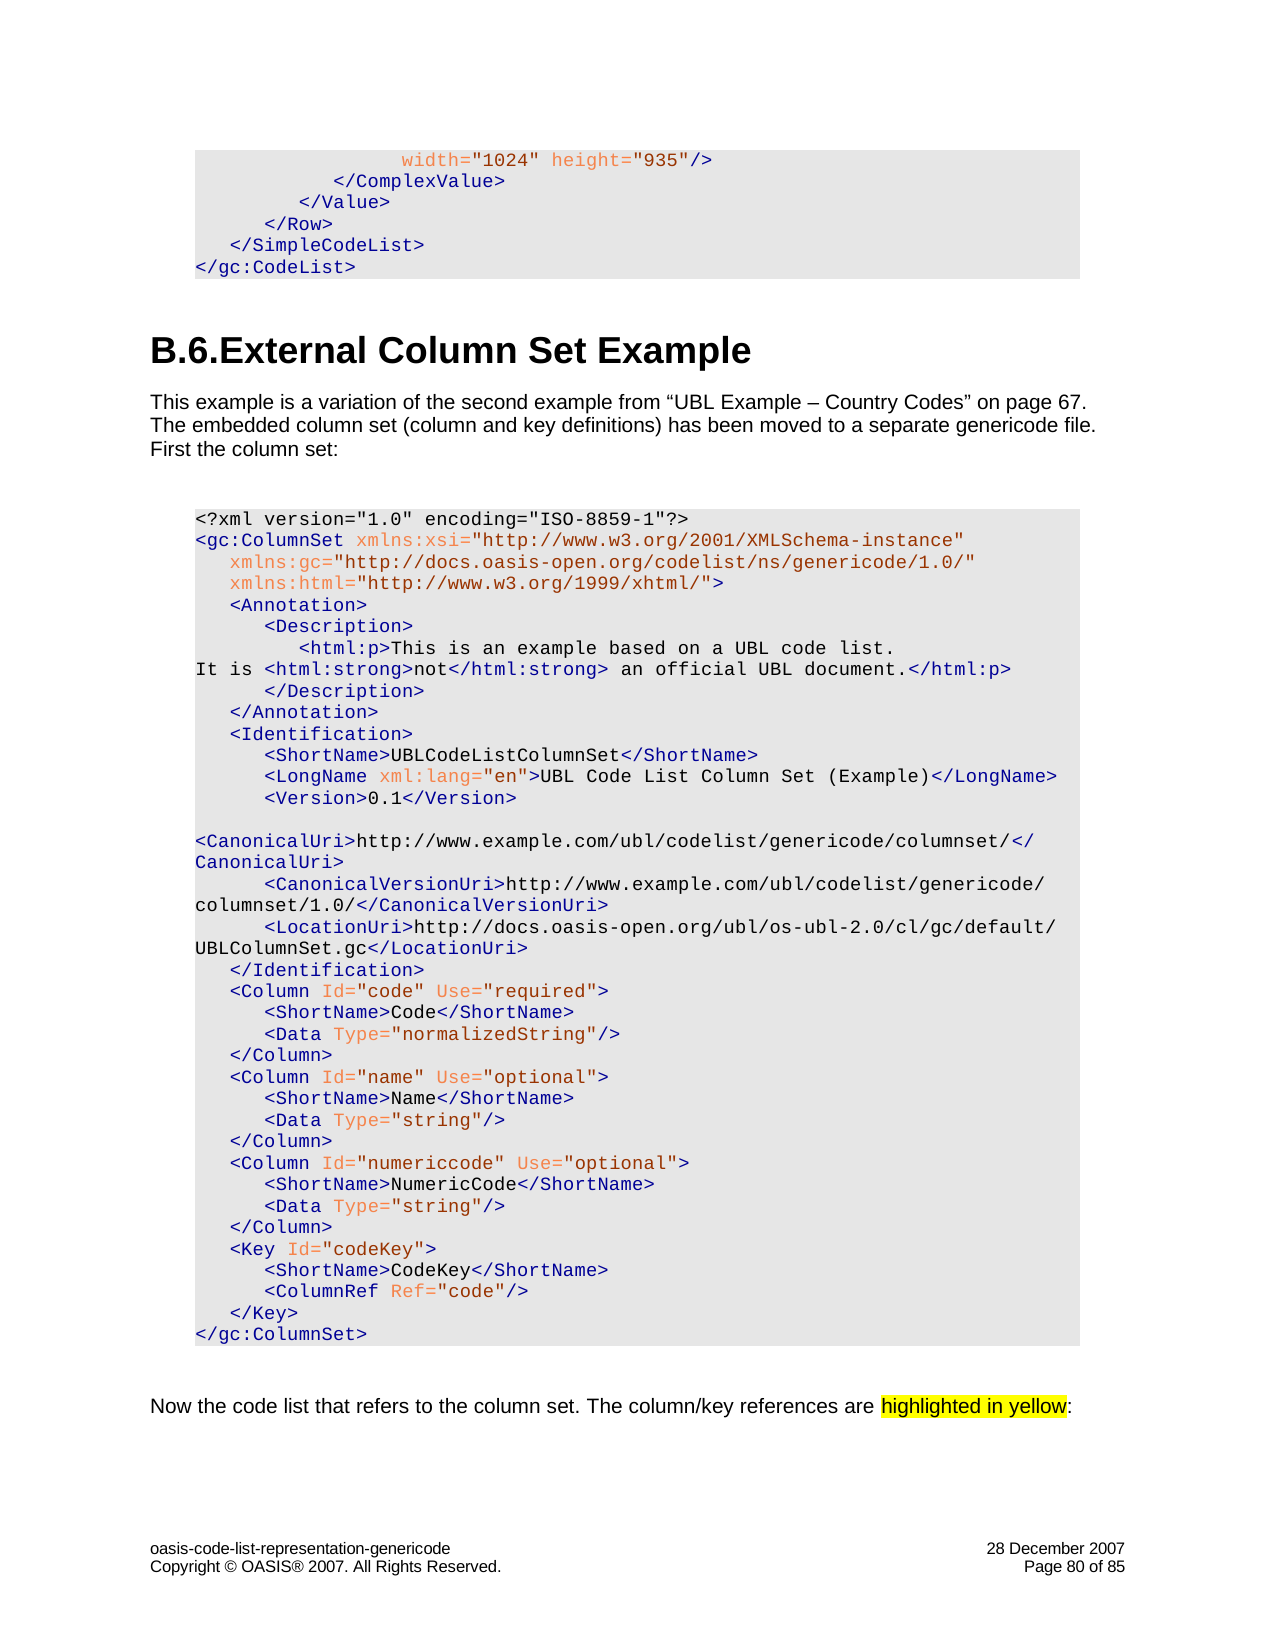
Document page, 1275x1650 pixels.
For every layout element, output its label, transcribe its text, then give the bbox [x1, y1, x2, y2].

text <Column Id="numericcode" Use="optional"> [195, 1153, 1080, 1174]
text </Description> [195, 681, 1080, 702]
text <Column Id="code" Use="required"> [195, 981, 1080, 1003]
text </gc:CodeList> [195, 257, 1080, 279]
text <Description> [195, 617, 1080, 638]
text </Value> [195, 193, 1080, 214]
text Now the code list that refers to the column set. The column/key references are highlighted in yellow: [150, 1395, 1125, 1418]
text <Key Id="codeKey"> [195, 1239, 1080, 1260]
text <gc:ColumnSet xmlns:xsi="http://www.w3.org/2001/XMLSchema-instance" [195, 531, 1080, 552]
text </Column> [195, 1217, 1080, 1239]
text <Annotation> [195, 595, 1080, 617]
text <CanonicalVersionUri>http://www.example.com/ubl/codelist/genericode/columnset/1.0/</CanonicalVersionUri> [195, 874, 1080, 917]
text </Row> [195, 214, 1080, 236]
text </SimpleCodeList> [195, 236, 1080, 257]
text <ShortName>CodeKey</ShortName> [195, 1260, 1080, 1282]
text <ShortName>UBLCodeListColumnSet</ShortName> [195, 745, 1080, 767]
text </ComplexValue> [195, 171, 1080, 193]
text <LongName xml:lang="en">UBL Code List Column Set (Example)</LongName> [195, 767, 1080, 788]
text <?xml version="1.0" encoding="ISO-8859-1"?> [195, 509, 1080, 531]
text <ShortName>Name</ShortName> [195, 1089, 1080, 1110]
text </Column> [195, 1046, 1080, 1067]
text </Key> [195, 1303, 1080, 1325]
text xmlns:gc="http://docs.oasis-open.org/codelist/ns/genericode/1.0/" [195, 552, 1080, 574]
subtitle External Column Set Example [150, 329, 1125, 371]
text <ShortName>NumericCode</ShortName> [195, 1174, 1080, 1196]
text <Identification> [195, 724, 1080, 745]
text <html:p>This is an example based on a UBL code list. [195, 638, 1080, 659]
text <ShortName>Code</ShortName> [195, 1003, 1080, 1024]
text <LocationUri>http://docs.oasis-open.org/ubl/os-ubl-2.0/cl/gc/default/UBLColumnSet.gc</LocationUri> [195, 917, 1080, 960]
text </gc:ColumnSet> [195, 1325, 1080, 1346]
text <Version>0.1</Version> [195, 788, 1080, 810]
text <Data Type="normalizedString"/> [195, 1024, 1080, 1046]
text xmlns:html="http://www.w3.org/1999/xhtml/"> [195, 574, 1080, 595]
text width="1024" height="935"/> [195, 150, 1080, 171]
text </Column> [195, 1132, 1080, 1153]
text <CanonicalUri>http://www.example.com/ubl/codelist/genericode/columnset/</CanonicalUri> [195, 810, 1080, 874]
text This example is a variation of the second example from “UBL Example – Country Codes” on page 68. The embedded column set (column and key definitions) has been moved to a separate genericode file. First the column set: [150, 390, 1125, 461]
text </Annotation> [195, 702, 1080, 724]
text It is <html:strong>not</html:strong> an official UBL document.</html:p> [195, 659, 1080, 681]
text </Identification> [195, 960, 1080, 981]
text <Data Type="string"/> [195, 1110, 1080, 1132]
text <Column Id="name" Use="optional"> [195, 1067, 1080, 1089]
text <ColumnRef Ref="code"/> [195, 1282, 1080, 1303]
text <Data Type="string"/> [195, 1196, 1080, 1217]
